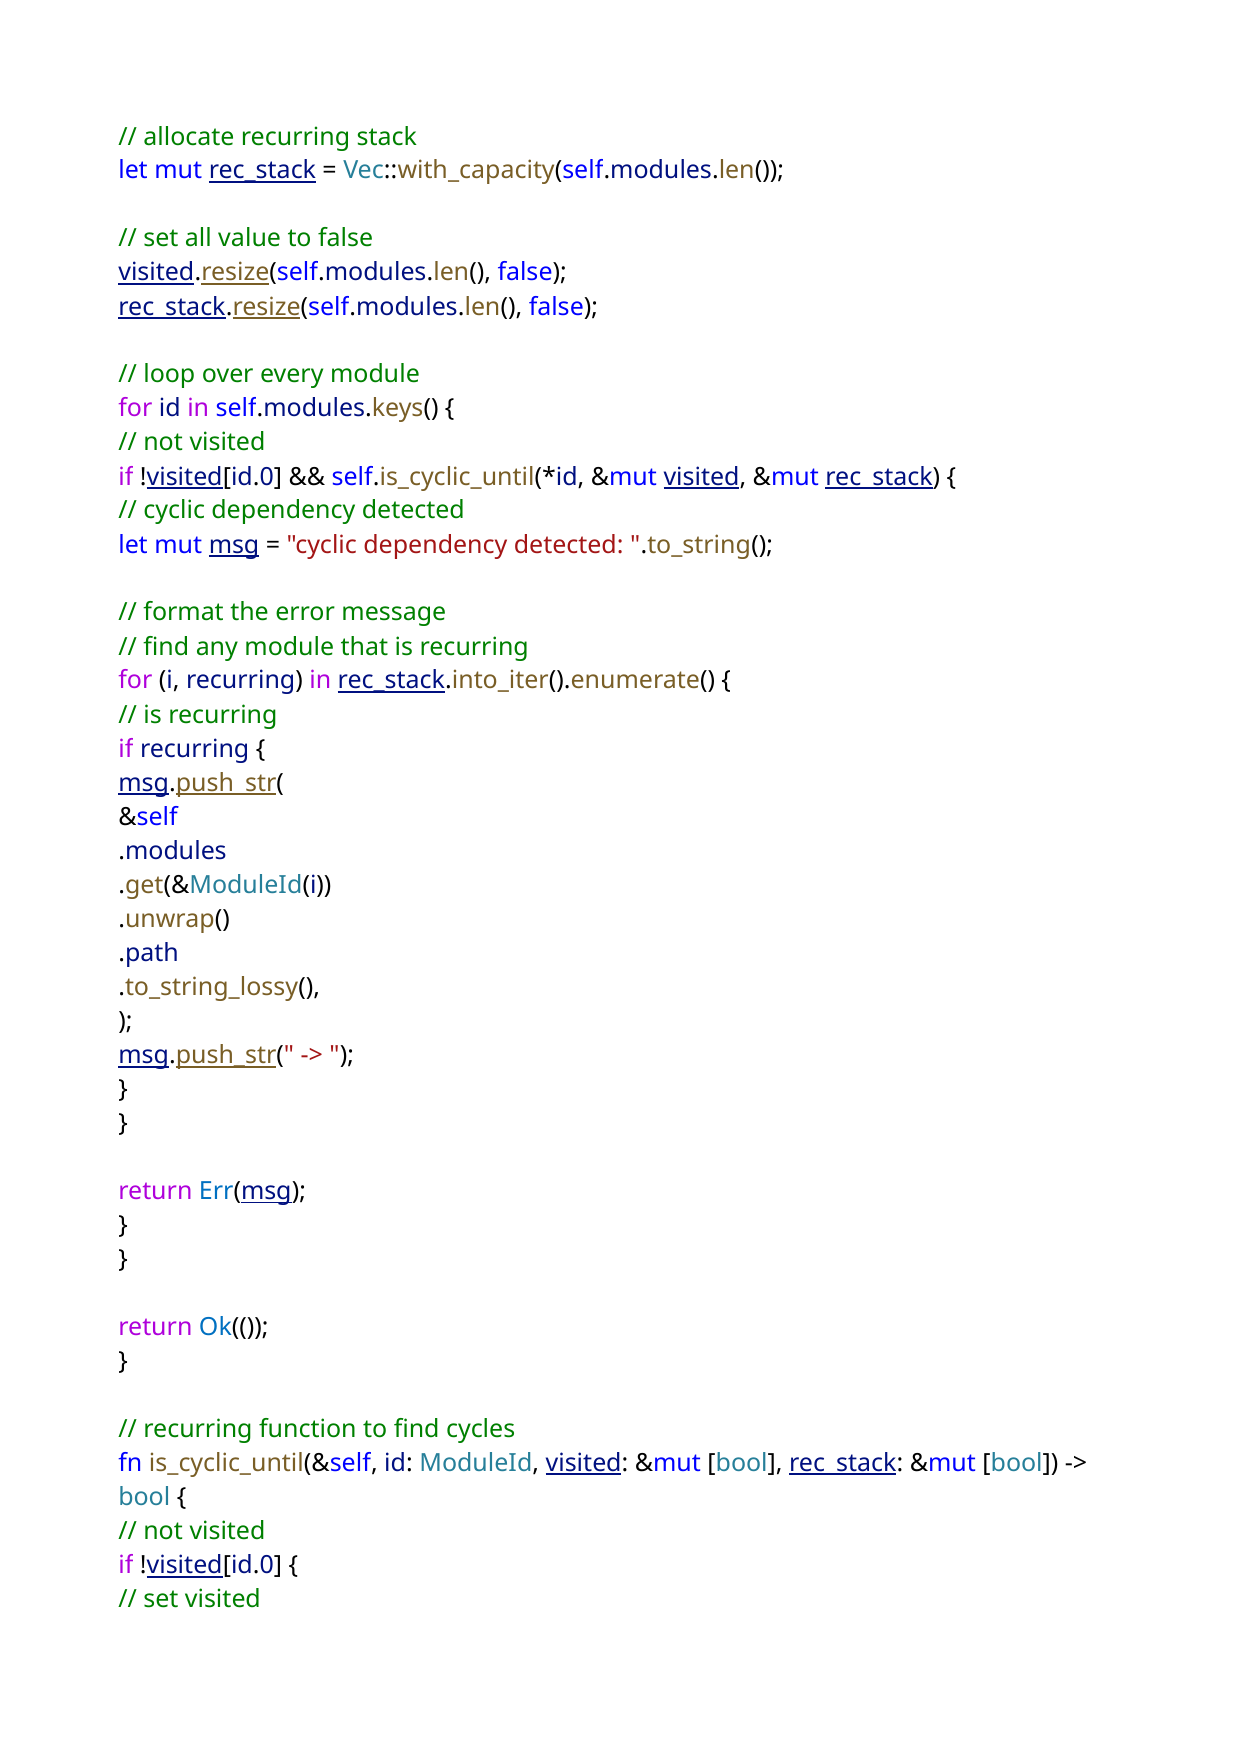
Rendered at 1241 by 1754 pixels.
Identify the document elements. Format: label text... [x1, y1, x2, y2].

text .modules [118, 832, 1122, 867]
text let mut rec_stack = Vec::with_capacity(self.modules.len()); [118, 152, 1122, 186]
text .unwrap() [118, 901, 1122, 935]
text // find any module that is recurring [118, 628, 1122, 662]
text if !visited[id.0] && self.is_cyclic_until(*id, &mut visited, &mut rec_stack) { [118, 458, 1122, 492]
text return Err(msg); [118, 1173, 1122, 1207]
text ); [118, 1003, 1122, 1037]
text } [118, 1071, 1122, 1105]
text // allocate recurring stack [118, 118, 1122, 152]
text msg.push_str(" -> "); [118, 1037, 1122, 1071]
text } [118, 1241, 1122, 1275]
text msg.push_str( [118, 764, 1122, 798]
text for (i, recurring) in rec_stack.into_iter().enumerate() { [118, 662, 1122, 696]
text // not visited [118, 1513, 1122, 1547]
text fn is_cyclic_until(&self, id: ModuleId, visited: &mut [bool], rec_stack: &mut [bool]) -> bool { [118, 1445, 1122, 1513]
text // cyclic dependency detected [118, 492, 1122, 526]
text .get(&ModuleId(i)) [118, 867, 1122, 901]
text } [118, 1207, 1122, 1241]
text visited.resize(self.modules.len(), false); [118, 254, 1122, 288]
text .to_string_lossy(), [118, 969, 1122, 1003]
text } [118, 1105, 1122, 1139]
text // format the error message [118, 594, 1122, 628]
text // set visited [118, 1581, 1122, 1615]
text .path [118, 935, 1122, 969]
text let mut msg = "cyclic dependency detected: ".to_string(); [118, 526, 1122, 560]
text // not visited [118, 424, 1122, 458]
text // set all value to false [118, 220, 1122, 254]
text if recurring { [118, 730, 1122, 764]
text return Ok(()); [118, 1309, 1122, 1343]
text // recurring function to find cycles [118, 1411, 1122, 1445]
text for id in self.modules.keys() { [118, 390, 1122, 424]
text &self [118, 798, 1122, 832]
text } [118, 1343, 1122, 1377]
text rec_stack.resize(self.modules.len(), false); [118, 288, 1122, 322]
text if !visited[id.0] { [118, 1547, 1122, 1581]
text // is recurring [118, 696, 1122, 730]
text // loop over every module [118, 356, 1122, 390]
